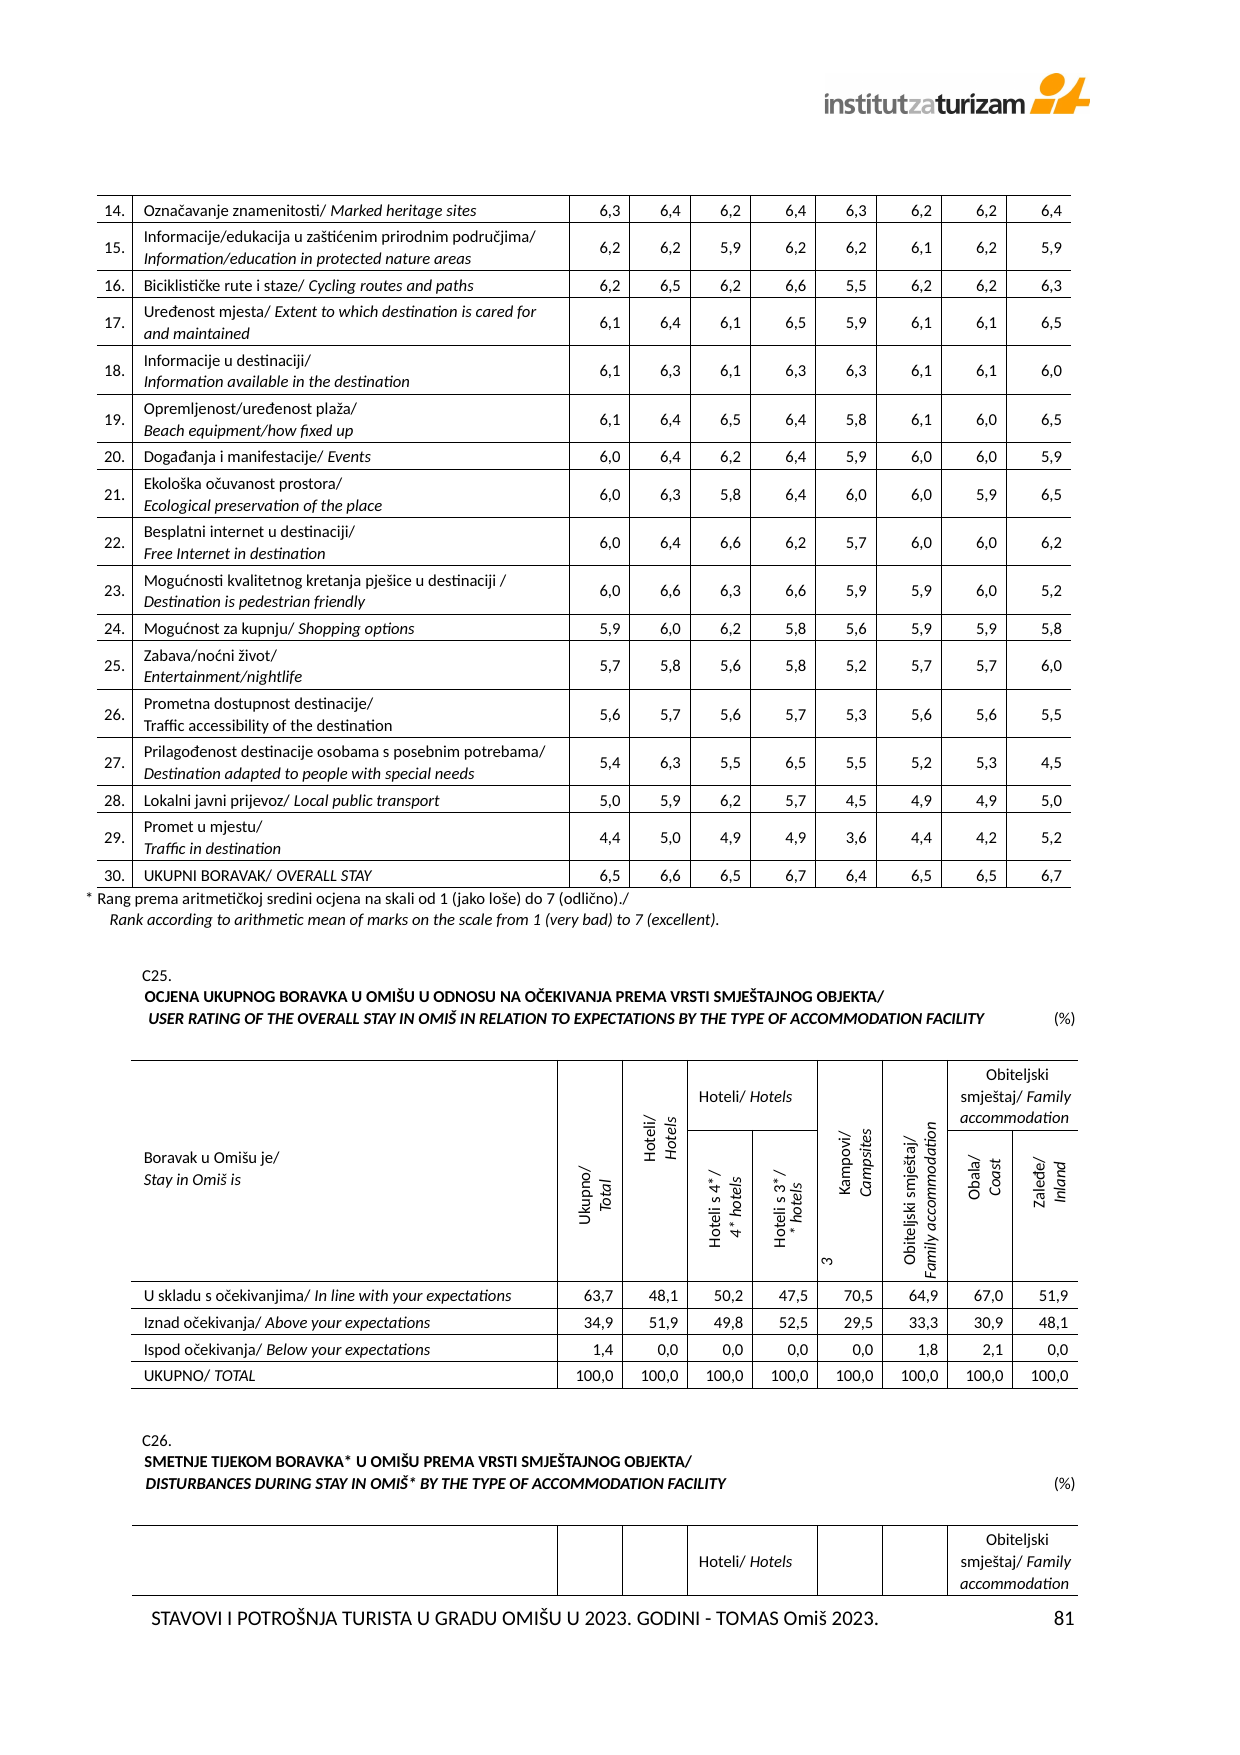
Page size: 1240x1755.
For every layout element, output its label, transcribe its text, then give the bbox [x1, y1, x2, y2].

table_cell 23. [97, 566, 132, 613]
table_cell 6,1 [877, 223, 941, 270]
table_cell 5,5 [691, 738, 750, 785]
table_cell 5,7 [877, 641, 941, 688]
table_cell 5,7 [751, 786, 815, 812]
table_cell 19. [97, 395, 132, 442]
table_header [883, 1526, 947, 1595]
table_header [132, 1526, 557, 1595]
table_cell 6,4 [751, 443, 815, 468]
table_cell 6,5 [630, 271, 690, 297]
table_cell 6,5 [751, 298, 815, 345]
table_cell 5,7 [570, 641, 629, 688]
table_cell 6,2 [816, 223, 876, 270]
table_cell Besplatni internet u destinaciji/ Free Internet in destination [133, 518, 569, 565]
table_cell Ekološka očuvanost prostora/ Ecological preservation of the place [133, 470, 569, 517]
table_cell 5,9 [816, 566, 876, 613]
table_cell 6,0 [570, 470, 629, 517]
table_cell 100,0 [623, 1362, 687, 1388]
table_cell 51,9 [1013, 1282, 1077, 1308]
table_cell 5,6 [877, 690, 941, 737]
table_cell UKUPNI BORAVAK/ OVERALL STAY [133, 861, 569, 887]
table_cell 6,4 [630, 298, 690, 345]
table_cell 6,2 [1007, 518, 1071, 565]
table_cell 5,6 [816, 615, 876, 640]
table_cell Opremljenost/uređenost plaža/ Beach equipment/how fixed up [133, 395, 569, 442]
table_cell Iznad očekivanja/ Above your expectations [131, 1309, 557, 1334]
table_cell 6,1 [942, 298, 1006, 345]
table_cell 5,9 [942, 615, 1006, 640]
table_cell 5,6 [691, 690, 750, 737]
list Rang prema aritmetičkoj sredini ocjena na skali od 1 (jako loše) do 7 (odlično)./ [85, 888, 1079, 908]
table_header [108, 1030, 128, 1389]
table_cell 6,4 [816, 861, 876, 887]
table_cell 5,4 [570, 738, 629, 785]
table_cell 5,7 [942, 641, 1006, 688]
table_cell 6,2 [942, 271, 1006, 297]
table_cell 6,0 [877, 443, 941, 468]
table_cell 5,6 [942, 690, 1006, 737]
table_cell 6,3 [630, 738, 690, 785]
table_cell 4,4 [877, 813, 941, 860]
table_cell 6,4 [751, 196, 815, 222]
table_cell 6,6 [751, 566, 815, 613]
table_cell UKUPNO/ TOTAL [131, 1362, 557, 1388]
table_cell [948, 1131, 1012, 1281]
table_cell Označavanje znamenitosti/ Marked heritage sites [133, 196, 569, 222]
table_cell 6,2 [691, 196, 750, 222]
table_cell 0,0 [688, 1335, 752, 1361]
table_cell 6,5 [751, 738, 815, 785]
table_cell 63,7 [558, 1282, 622, 1308]
table_cell 4,9 [877, 786, 941, 812]
table_cell 4,9 [751, 813, 815, 860]
table_cell 5,8 [751, 641, 815, 688]
table_cell 6,0 [1007, 641, 1071, 688]
table_cell 5,9 [877, 566, 941, 613]
table_cell 6,2 [570, 223, 629, 270]
table_header [128, 1495, 1077, 1603]
table_cell 100,0 [818, 1362, 882, 1388]
table_cell 6,2 [691, 786, 750, 812]
table_cell 24. [97, 615, 132, 640]
table_cell 6,2 [942, 223, 1006, 270]
table_cell 6,2 [751, 518, 815, 565]
table_cell 4,9 [942, 786, 1006, 812]
table_cell 6,6 [751, 271, 815, 297]
table_cell 0,0 [753, 1335, 817, 1361]
text Rank according to arithmetic mean of marks on the scale from 1 (very bad) to 7 (excellent). [98, 909, 1079, 929]
table_cell 6,0 [877, 470, 941, 517]
table_cell 18. [97, 346, 132, 393]
table_cell 6,1 [570, 298, 629, 345]
table_cell 4,2 [942, 813, 1006, 860]
table_cell 5,9 [877, 615, 941, 640]
table_cell 6,1 [877, 298, 941, 345]
table_cell 5,9 [816, 443, 876, 468]
table_cell 4,9 [691, 813, 750, 860]
table_cell 6,4 [751, 395, 815, 442]
table_cell 5,7 [751, 690, 815, 737]
table_cell 51,9 [623, 1309, 687, 1334]
table_cell 5,6 [691, 641, 750, 688]
table_cell 6,0 [630, 615, 690, 640]
table_cell 34,9 [558, 1309, 622, 1334]
table_cell 6,0 [942, 443, 1006, 468]
table_header Obiteljski smještaj/ Family accommodation [948, 1061, 1077, 1130]
table_cell 25. [97, 641, 132, 688]
table_cell 6,1 [877, 346, 941, 393]
text DISTURBANCES DURING STAY IN OMIŠ* BY THE TYPE OF ACCOMMODATION FACILITY (%) [95, 1473, 1079, 1494]
table_cell 6,0 [816, 470, 876, 517]
table_cell 67,0 [948, 1282, 1012, 1308]
table_cell 6,4 [751, 470, 815, 517]
table_cell 6,7 [751, 861, 815, 887]
table_cell 0,0 [1013, 1335, 1077, 1361]
table_cell 4,5 [1007, 738, 1071, 785]
text C25. [95, 965, 1079, 986]
table_header [883, 1061, 947, 1281]
table_cell 6,4 [630, 443, 690, 468]
table_header [818, 1061, 882, 1281]
table_cell 100,0 [558, 1362, 622, 1388]
table_cell 5,8 [630, 641, 690, 688]
table_cell 6,1 [691, 298, 750, 345]
table_cell 6,5 [691, 395, 750, 442]
table_cell 27. [97, 738, 132, 785]
table_cell 50,2 [688, 1282, 752, 1308]
table_cell 6,0 [570, 518, 629, 565]
table_cell 1,8 [883, 1335, 947, 1361]
table_cell 6,2 [691, 615, 750, 640]
table_cell 6,3 [570, 196, 629, 222]
table_cell 6,0 [942, 518, 1006, 565]
table_cell 6,3 [751, 346, 815, 393]
table_header Hoteli/ Hotels [688, 1061, 817, 1130]
table_cell 6,3 [630, 470, 690, 517]
table_header Hoteli/ Hotels [688, 1526, 817, 1595]
table_cell 5,3 [816, 690, 876, 737]
table_cell 6,6 [630, 861, 690, 887]
table_cell 49,8 [688, 1309, 752, 1334]
table_header [108, 1495, 128, 1603]
table_cell 20. [97, 443, 132, 468]
table_header Obiteljski smještaj/ Family accommodation [948, 1526, 1077, 1595]
table_cell Informacije u destinaciji/ Information available in the destination [133, 346, 569, 393]
table_cell Lokalni javni prijevoz/ Local public transport [133, 786, 569, 812]
table_cell 6,5 [1007, 298, 1071, 345]
table_cell 15. [97, 223, 132, 270]
table_cell Prilagođenost destinacije osobama s posebnim potrebama/ Destination adapted to people with special needs [133, 738, 569, 785]
table_cell [753, 1131, 817, 1281]
table_cell 4,4 [570, 813, 629, 860]
table_cell Ispod očekivanja/ Below your expectations [131, 1335, 557, 1361]
table_cell 29,5 [818, 1309, 882, 1334]
table_cell 6,5 [1007, 395, 1071, 442]
table_cell 5,9 [1007, 443, 1071, 468]
table_cell 5,8 [816, 395, 876, 442]
table_header Boravak u Omišu je/ Stay in Omiš is [131, 1061, 557, 1281]
table_cell [1013, 1131, 1077, 1281]
table_cell 5,0 [1007, 786, 1071, 812]
table_cell 5,8 [691, 470, 750, 517]
table_cell 21. [97, 470, 132, 517]
table_cell 5,9 [630, 786, 690, 812]
table_cell 52,5 [753, 1309, 817, 1334]
table_cell 6,7 [1007, 861, 1071, 887]
table_cell 6,4 [1007, 196, 1071, 222]
table_cell 6,2 [942, 196, 1006, 222]
table_cell 6,5 [877, 861, 941, 887]
table_cell 29. [97, 813, 132, 860]
table_cell 6,3 [816, 196, 876, 222]
table_cell 5,2 [877, 738, 941, 785]
table_cell 17. [97, 298, 132, 345]
table_cell Mogućnost za kupnju/ Shopping options [133, 615, 569, 640]
table_cell 100,0 [948, 1362, 1012, 1388]
table_cell 5,5 [1007, 690, 1071, 737]
table_cell 48,1 [1013, 1309, 1077, 1334]
table_cell 6,6 [630, 566, 690, 613]
table_cell 6,2 [630, 223, 690, 270]
table_cell 6,2 [691, 271, 750, 297]
text USER RATING OF THE OVERALL STAY IN OMIŠ IN RELATION TO EXPECTATIONS BY THE TYPE OF ACCOMMODATION FACILITY (%) [95, 1008, 1079, 1028]
table_cell 6,4 [630, 518, 690, 565]
table_cell 6,5 [570, 861, 629, 887]
text SMETNJE TIJEKOM BORAVKA* U OMIŠU PREMA VRSTI SMJEŠTAJNOG OBJEKTA/ [95, 1452, 1079, 1472]
table_cell 5,9 [691, 223, 750, 270]
table_cell 5,7 [630, 690, 690, 737]
table_cell 5,2 [816, 641, 876, 688]
table_cell 6,2 [751, 223, 815, 270]
table_cell 6,2 [877, 271, 941, 297]
table_cell 6,1 [877, 395, 941, 442]
table_cell 30,9 [948, 1309, 1012, 1334]
table_cell 14. [97, 196, 132, 222]
table_cell 6,5 [942, 861, 1006, 887]
text OCJENA UKUPNOG BORAVKA U OMIŠU U ODNOSU NA OČEKIVANJA PREMA VRSTI SMJEŠTAJNOG OBJEKTA/ [95, 987, 1079, 1007]
table_cell 6,6 [691, 518, 750, 565]
table_cell 0,0 [623, 1335, 687, 1361]
table_cell 5,5 [816, 738, 876, 785]
table_cell 0,0 [818, 1335, 882, 1361]
table_cell 5,9 [942, 470, 1006, 517]
table_cell 5,9 [816, 298, 876, 345]
table_cell 5,9 [570, 615, 629, 640]
table_cell 4,5 [816, 786, 876, 812]
table_cell 6,0 [570, 443, 629, 468]
table_cell 6,5 [1007, 470, 1071, 517]
table_cell Događanja i manifestacije/ Events [133, 443, 569, 468]
table_cell 47,5 [753, 1282, 817, 1308]
table_cell Zabava/noćni život/ Entertainment/nightlife [133, 641, 569, 688]
table_cell Promet u mjestu/ Traffic in destination [133, 813, 569, 860]
table_cell 6,1 [942, 346, 1006, 393]
table_cell 33,3 [883, 1309, 947, 1334]
table_cell Mogućnosti kvalitetnog kretanja pješice u destinaciji / Destination is pedestrian friendly [133, 566, 569, 613]
table_cell 100,0 [883, 1362, 947, 1388]
table_cell 16. [97, 271, 132, 297]
table_cell 70,5 [818, 1282, 882, 1308]
table_cell 2,1 [948, 1335, 1012, 1361]
table_cell U skladu s očekivanjima/ In line with your expectations [131, 1282, 557, 1308]
table_cell 3,6 [816, 813, 876, 860]
table_cell Informacije/edukacija u zaštićenim prirodnim područjima/ Information/education in protected nature areas [133, 223, 569, 270]
table_cell 5,0 [570, 786, 629, 812]
table_cell Biciklističke rute i staze/ Cycling routes and paths [133, 271, 569, 297]
table_header [623, 1061, 687, 1281]
table_cell 6,2 [691, 443, 750, 468]
table_cell 30. [97, 861, 132, 887]
table_cell 100,0 [688, 1362, 752, 1388]
table_cell 6,0 [942, 395, 1006, 442]
table_header [558, 1526, 622, 1595]
table_header [623, 1526, 687, 1595]
table_cell 6,2 [570, 271, 629, 297]
table_cell Uređenost mjesta/ Extent to which destination is cared for and maintained [133, 298, 569, 345]
table_cell 6,3 [691, 566, 750, 613]
table_cell 5,2 [1007, 566, 1071, 613]
table_cell 6,1 [691, 346, 750, 393]
table_cell 5,7 [816, 518, 876, 565]
table_cell 5,9 [1007, 223, 1071, 270]
table_cell 6,4 [630, 196, 690, 222]
table_cell 5,5 [816, 271, 876, 297]
table_cell 6,0 [1007, 346, 1071, 393]
table_cell Prometna dostupnost destinacije/ Traffic accessibility of the destination [133, 690, 569, 737]
table_header [558, 1061, 622, 1281]
table_cell 26. [97, 690, 132, 737]
table_cell 64,9 [883, 1282, 947, 1308]
table_cell 6,0 [942, 566, 1006, 613]
table_cell 6,3 [630, 346, 690, 393]
table_cell 5,6 [570, 690, 629, 737]
table_header [128, 1030, 1077, 1389]
table_cell 28. [97, 786, 132, 812]
table_cell 6,5 [691, 861, 750, 887]
table_cell 5,8 [751, 615, 815, 640]
table_header [818, 1526, 882, 1595]
table_cell 5,0 [630, 813, 690, 860]
table_cell [688, 1131, 752, 1281]
table_cell 100,0 [1013, 1362, 1077, 1388]
table_cell 48,1 [623, 1282, 687, 1308]
table_cell 6,4 [630, 395, 690, 442]
table_cell 22. [97, 518, 132, 565]
table_cell 6,2 [877, 196, 941, 222]
table_cell 100,0 [753, 1362, 817, 1388]
table_cell 6,3 [816, 346, 876, 393]
table_cell 1,4 [558, 1335, 622, 1361]
text C26. [95, 1430, 1079, 1451]
table_cell 5,8 [1007, 615, 1071, 640]
table_cell 5,3 [942, 738, 1006, 785]
table_cell 6,3 [1007, 271, 1071, 297]
table_cell 6,1 [570, 346, 629, 393]
table_cell 6,0 [570, 566, 629, 613]
table_cell 6,0 [877, 518, 941, 565]
table_cell 6,1 [570, 395, 629, 442]
table_cell 5,2 [1007, 813, 1071, 860]
